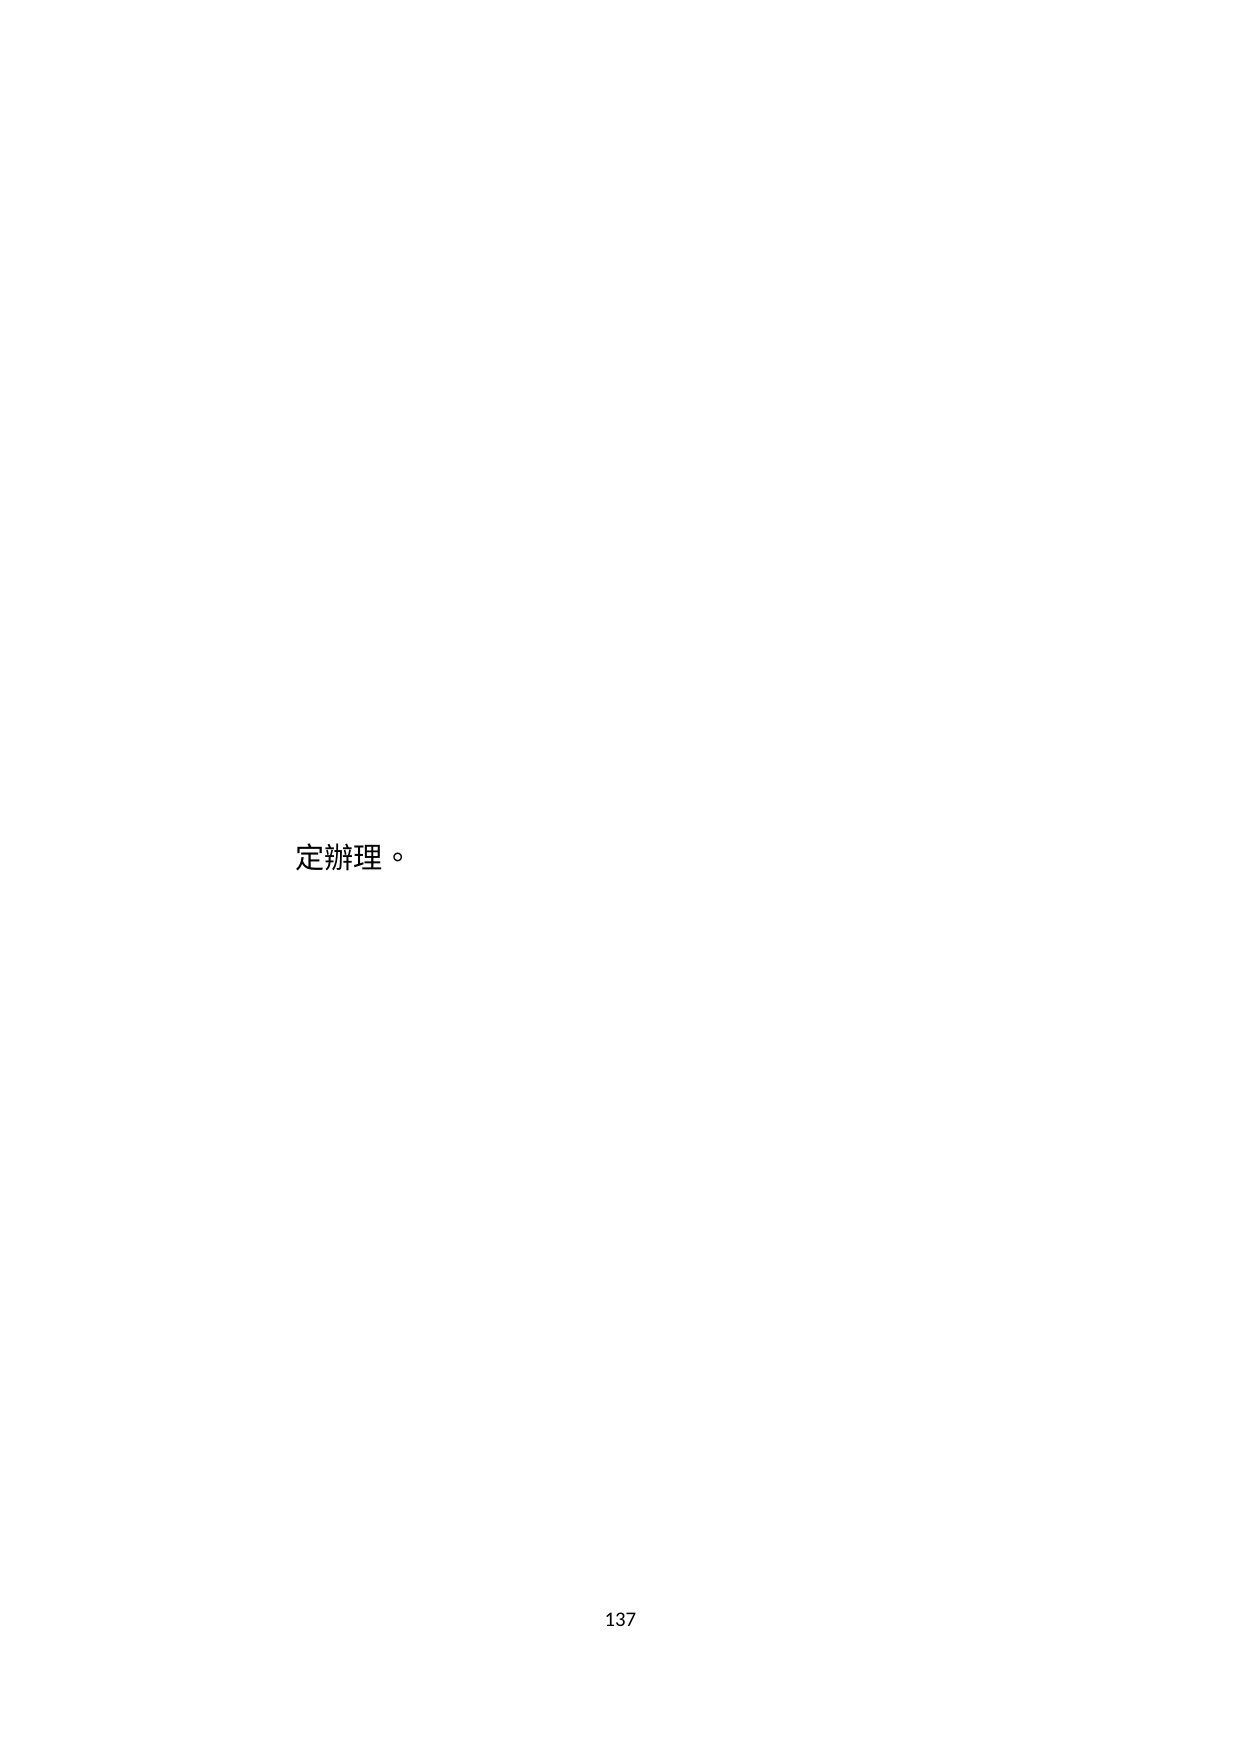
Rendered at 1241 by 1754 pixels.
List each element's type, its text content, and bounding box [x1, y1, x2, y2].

list 定辦理。 [236, 814, 1092, 877]
